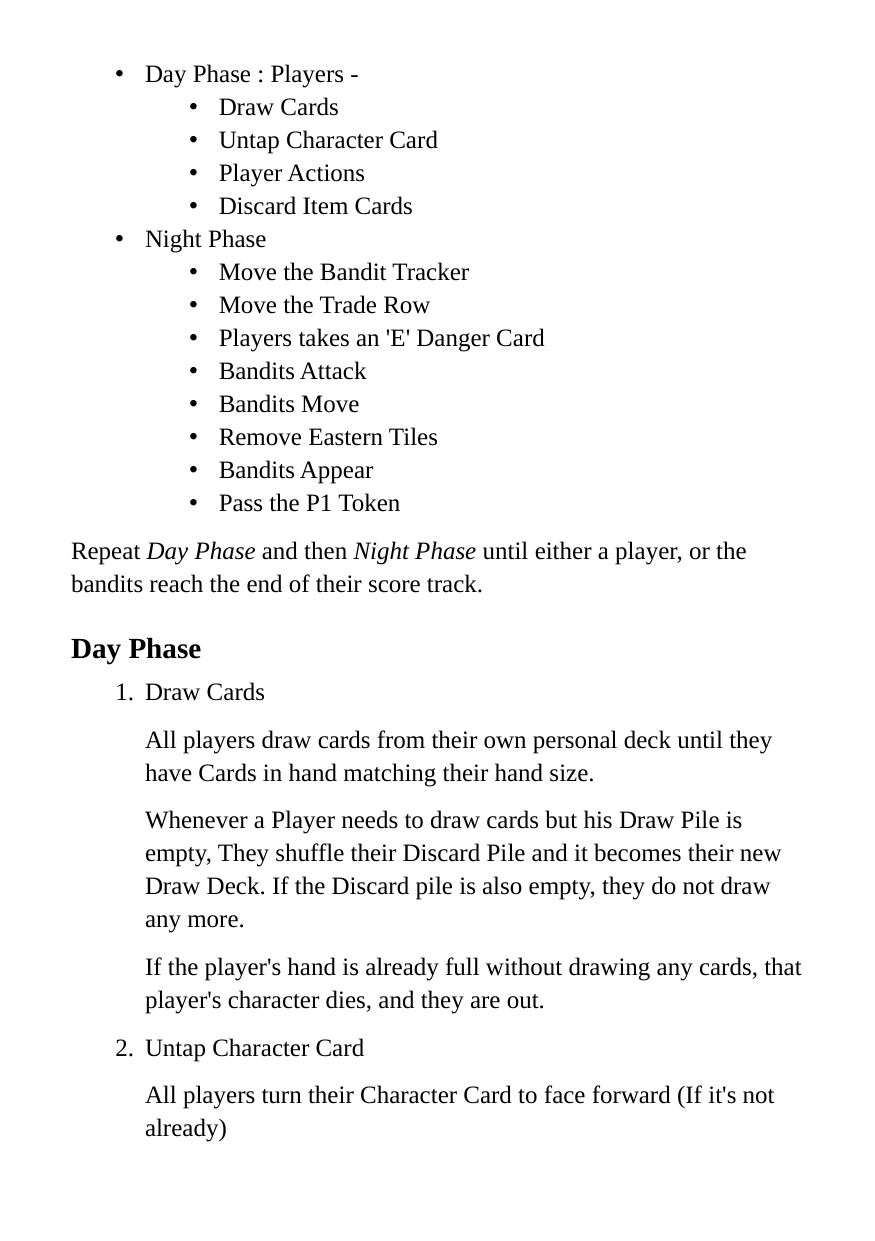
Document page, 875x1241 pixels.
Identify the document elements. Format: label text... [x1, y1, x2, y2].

text Repeat Day Phase and then Night Phase until either a player, or the bandits reach the end of their score track. [71, 536, 803, 598]
list Remove Eastern Tiles [189, 422, 803, 451]
list All players turn their Character Card to face forward (If it's not already) [115, 1080, 803, 1142]
list All players draw cards from their own personal deck until they have Cards in hand matching their hand size. [115, 725, 803, 787]
subtitle Day Phase [71, 631, 803, 665]
list Draw Cards [189, 92, 803, 121]
list Bandits Appear [189, 455, 803, 484]
list If the player's hand is already full without drawing any cards, that player's character dies, and they are out. [115, 952, 803, 1014]
list Night Phase [115, 224, 803, 253]
list Day Phase : Players - [115, 59, 803, 88]
list Bandits Attack [189, 356, 803, 385]
list Untap Character Card [115, 1033, 803, 1061]
list Untap Character Card [189, 125, 803, 154]
list Draw Cards [115, 677, 803, 706]
list Players takes an 'E' Danger Card [189, 323, 803, 352]
list Move the Trade Row [189, 290, 803, 319]
list Player Actions [189, 158, 803, 187]
list Pass the P1 Token [189, 488, 803, 517]
list Whenever a Player needs to draw cards but his Draw Pile is empty, They shuffle their Discard Pile and it becomes their new Draw Deck. If the Discard pile is also empty, they do not draw any more. [115, 805, 803, 933]
list Bandits Move [189, 389, 803, 418]
list Discard Item Cards [189, 191, 803, 220]
list Move the Bandit Tracker [189, 257, 803, 286]
